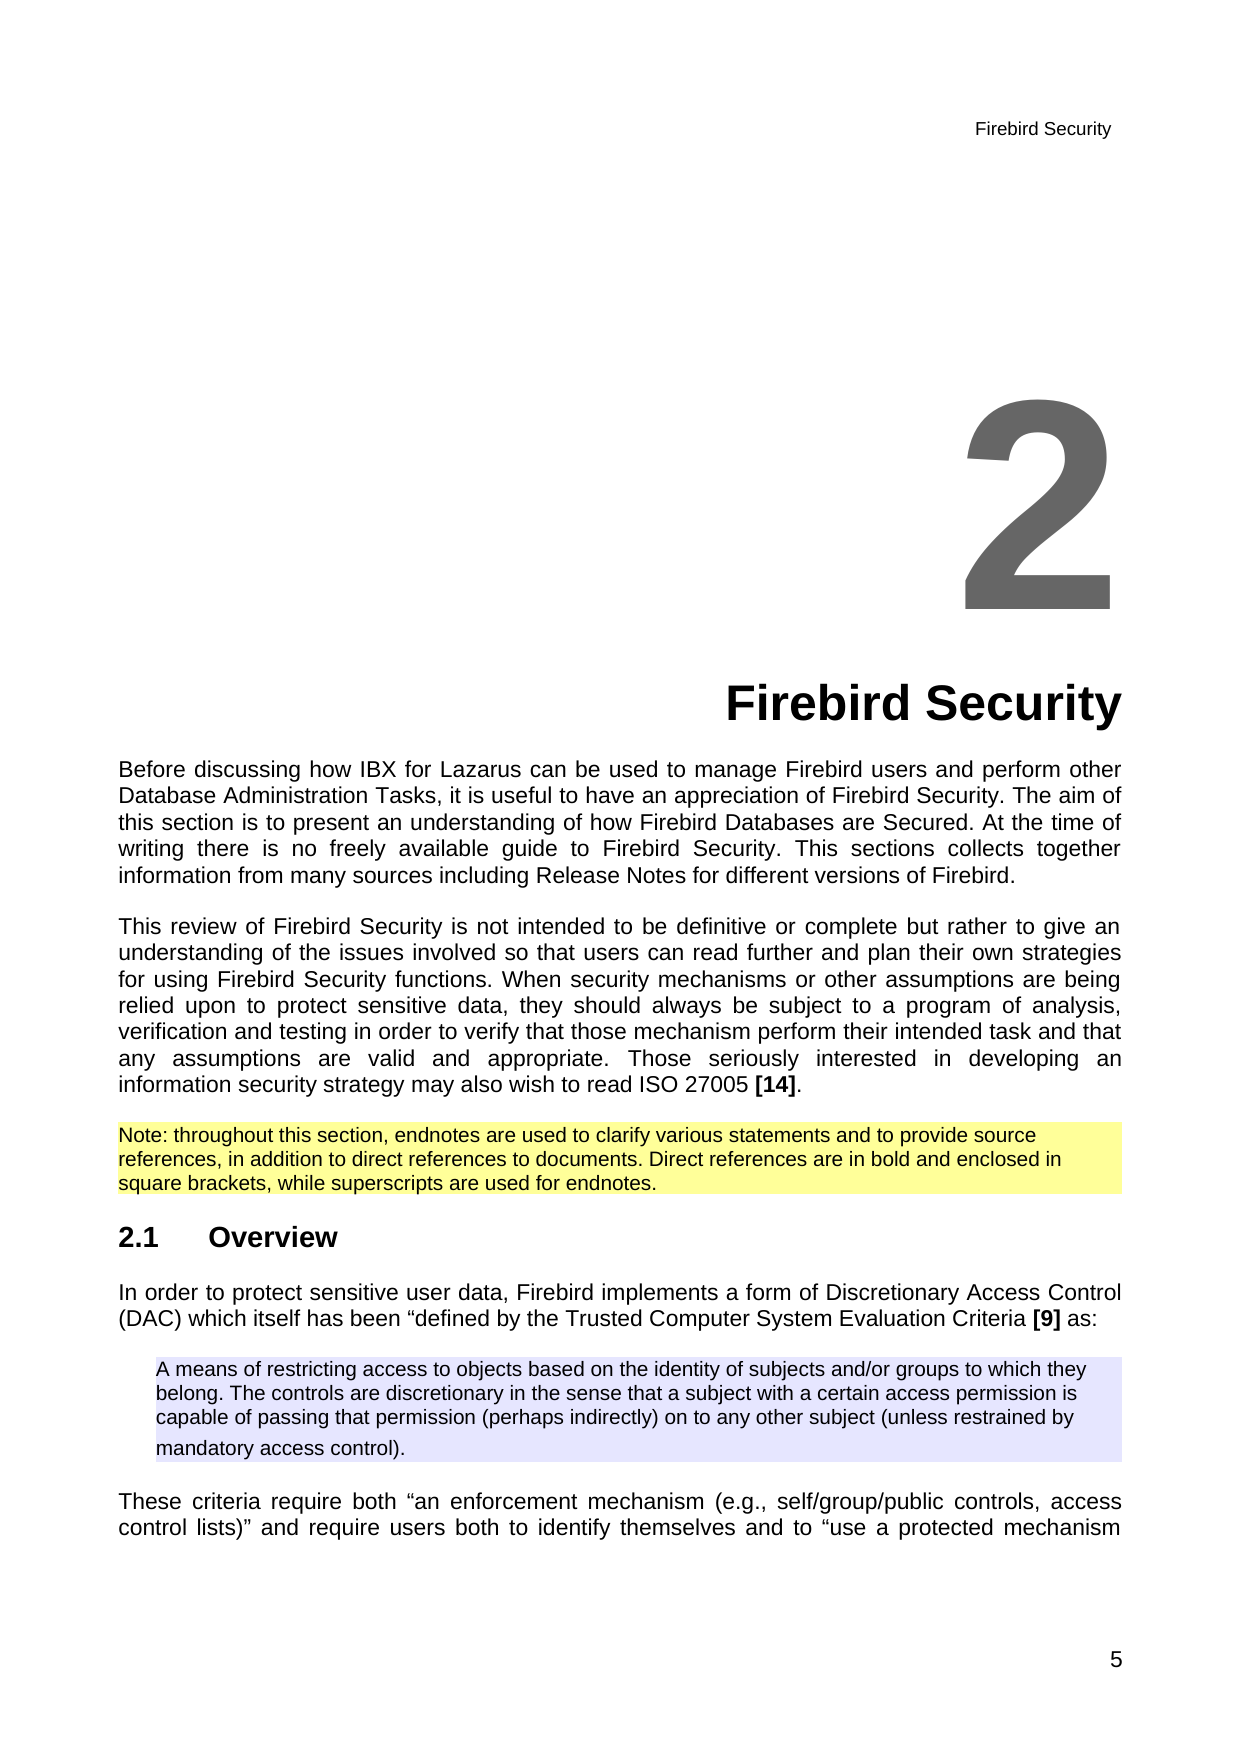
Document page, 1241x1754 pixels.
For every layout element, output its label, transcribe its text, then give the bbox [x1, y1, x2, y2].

text This review of Firebird Security is not intended to be definitive or complete but rather to give an understanding of the issues involved so that users can read further and plan their own strategies for using Firebird Security functions. When security mechanisms or other assumptions are being relied upon to protect sensitive data, they should always be subject to a program of analysis, verification and testing in order to verify that those mechanism perform their intended task and that any assumptions are valid and appropriate. Those seriously interested in developing an information security strategy may also wish to read ISO 27005 [14]. [118, 913, 1122, 1097]
text Note: throughout this section, endnotes are used to clarify various statements and to provide source references, in addition to direct references to documents. Direct references are in bold and enclosed in square brackets, while superscripts are used for endnotes. [118, 1122, 1122, 1194]
subtitle Firebird Security [81, 328, 1122, 731]
text A means of restricting access to objects based on the identity of subjects and/or groups to which they belong. The controls are discretionary in the sense that a subject with a certain access permission is capable of passing that permission (perhaps indirectly) on to any other subject (unless restrained by mandatory access control). [156, 1357, 1122, 1462]
text In order to protect sensitive user data, Firebird implements a form of Discretionary Access Control (DAC) which itself has been “defined by the Trusted Computer System Evaluation Criteria [9] as: [118, 1279, 1122, 1332]
text Before discussing how IBX for Lazarus can be used to manage Firebird users and perform other Database Administration Tasks, it is useful to have an appreciation of Firebird Security. The aim of this section is to present an understanding of how Firebird Databases are Secured. At the time of writing there is no freely available guide to Firebird Security. This sections collects together information from many sources including Release Notes for different versions of Firebird. [118, 756, 1122, 888]
subtitle Overview [118, 1220, 1122, 1253]
text These criteria require both “an enforcement mechanism (e.g., self/group/public controls, access control lists)” and require users both to identify themselves and to “use a protected mechanism [118, 1488, 1122, 1541]
